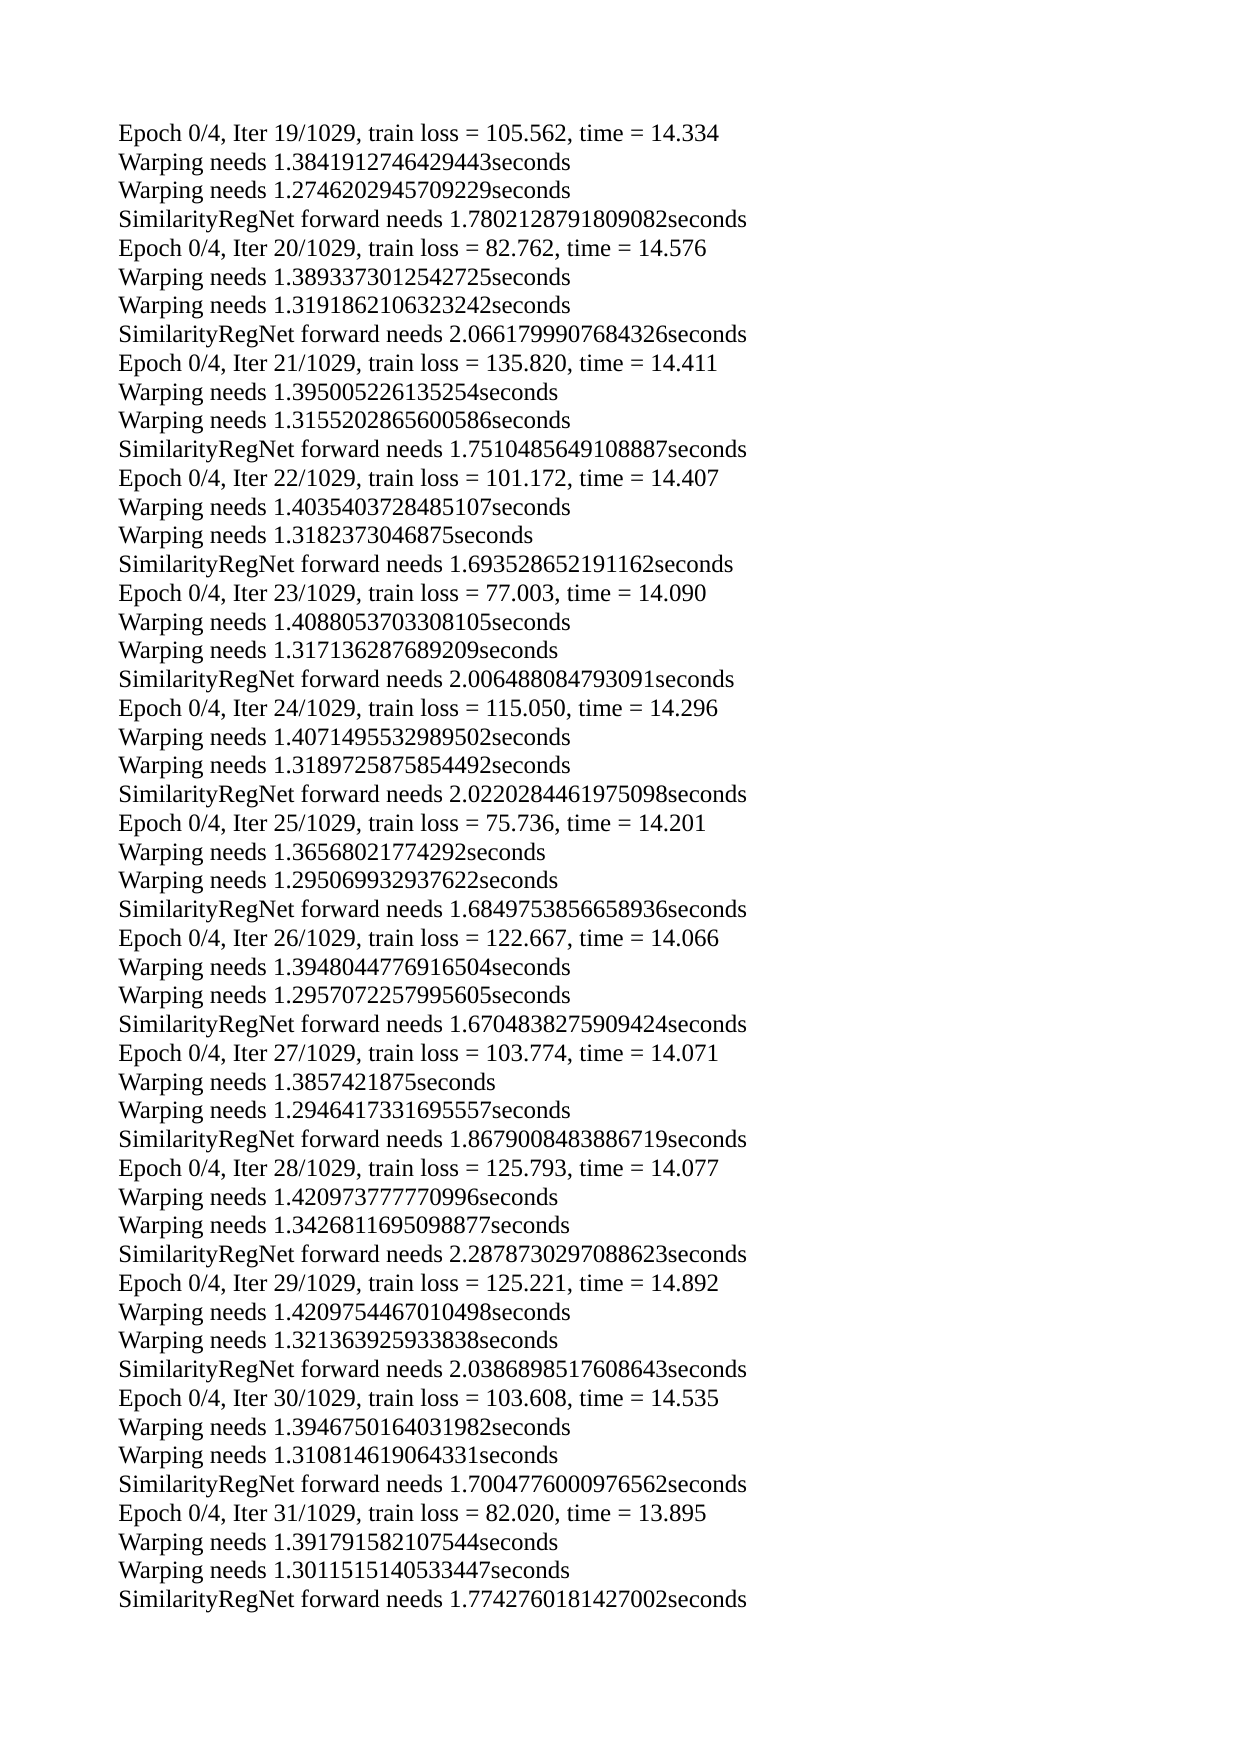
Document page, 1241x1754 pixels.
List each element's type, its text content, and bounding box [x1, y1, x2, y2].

text SimilarityRegNet forward needs 2.2878730297088623seconds [118, 1239, 1122, 1268]
text Epoch 0/4, Iter 31/1029, train loss = 82.020, time = 13.895 [118, 1498, 1122, 1527]
text Warping needs 1.36568021774292seconds [118, 837, 1122, 866]
text Warping needs 1.420973777770996seconds [118, 1182, 1122, 1211]
text Epoch 0/4, Iter 23/1029, train loss = 77.003, time = 14.090 [118, 578, 1122, 607]
text Epoch 0/4, Iter 30/1029, train loss = 103.608, time = 14.535 [118, 1383, 1122, 1412]
text SimilarityRegNet forward needs 1.8679008483886719seconds [118, 1124, 1122, 1153]
text SimilarityRegNet forward needs 1.7510485649108887seconds [118, 434, 1122, 463]
text Epoch 0/4, Iter 22/1029, train loss = 101.172, time = 14.407 [118, 463, 1122, 492]
text Warping needs 1.295069932937622seconds [118, 866, 1122, 894]
text SimilarityRegNet forward needs 1.7004776000976562seconds [118, 1469, 1122, 1498]
text Warping needs 1.2957072257995605seconds [118, 981, 1122, 1009]
text Epoch 0/4, Iter 25/1029, train loss = 75.736, time = 14.201 [118, 808, 1122, 837]
text Warping needs 1.4209754467010498seconds [118, 1297, 1122, 1326]
text Warping needs 1.310814619064331seconds [118, 1441, 1122, 1469]
text Warping needs 1.321363925933838seconds [118, 1326, 1122, 1354]
text Warping needs 1.3946750164031982seconds [118, 1412, 1122, 1441]
text SimilarityRegNet forward needs 1.6849753856658936seconds [118, 894, 1122, 923]
text Warping needs 1.4088053703308105seconds [118, 607, 1122, 636]
text Warping needs 1.4035403728485107seconds [118, 492, 1122, 521]
text SimilarityRegNet forward needs 1.6704838275909424seconds [118, 1009, 1122, 1038]
text SimilarityRegNet forward needs 2.0661799907684326seconds [118, 319, 1122, 348]
text Warping needs 1.3011515140533447seconds [118, 1556, 1122, 1584]
text Warping needs 1.3182373046875seconds [118, 521, 1122, 549]
text Epoch 0/4, Iter 20/1029, train loss = 82.762, time = 14.576 [118, 233, 1122, 262]
text Warping needs 1.2746202945709229seconds [118, 176, 1122, 204]
text Warping needs 1.3155202865600586seconds [118, 406, 1122, 434]
text SimilarityRegNet forward needs 1.693528652191162seconds [118, 549, 1122, 578]
text Warping needs 1.3426811695098877seconds [118, 1211, 1122, 1239]
text SimilarityRegNet forward needs 2.0220284461975098seconds [118, 779, 1122, 808]
text Warping needs 1.3948044776916504seconds [118, 952, 1122, 981]
text Epoch 0/4, Iter 19/1029, train loss = 105.562, time = 14.334 [118, 118, 1122, 147]
text Warping needs 1.391791582107544seconds [118, 1527, 1122, 1556]
text Epoch 0/4, Iter 21/1029, train loss = 135.820, time = 14.411 [118, 348, 1122, 377]
text Epoch 0/4, Iter 27/1029, train loss = 103.774, time = 14.071 [118, 1038, 1122, 1067]
text Warping needs 1.3841912746429443seconds [118, 147, 1122, 176]
text Epoch 0/4, Iter 26/1029, train loss = 122.667, time = 14.066 [118, 923, 1122, 952]
text Epoch 0/4, Iter 28/1029, train loss = 125.793, time = 14.077 [118, 1153, 1122, 1182]
text Warping needs 1.3893373012542725seconds [118, 262, 1122, 291]
text Warping needs 1.4071495532989502seconds [118, 722, 1122, 751]
text Warping needs 1.2946417331695557seconds [118, 1096, 1122, 1124]
text Warping needs 1.3191862106323242seconds [118, 291, 1122, 319]
text SimilarityRegNet forward needs 1.7742760181427002seconds [118, 1584, 1122, 1613]
text Epoch 0/4, Iter 24/1029, train loss = 115.050, time = 14.296 [118, 693, 1122, 722]
text SimilarityRegNet forward needs 2.006488084793091seconds [118, 664, 1122, 693]
text Epoch 0/4, Iter 29/1029, train loss = 125.221, time = 14.892 [118, 1268, 1122, 1297]
text Warping needs 1.317136287689209seconds [118, 636, 1122, 664]
text Warping needs 1.395005226135254seconds [118, 377, 1122, 406]
text Warping needs 1.3857421875seconds [118, 1067, 1122, 1096]
text SimilarityRegNet forward needs 1.7802128791809082seconds [118, 204, 1122, 233]
text SimilarityRegNet forward needs 2.0386898517608643seconds [118, 1354, 1122, 1383]
text Warping needs 1.3189725875854492seconds [118, 751, 1122, 779]
